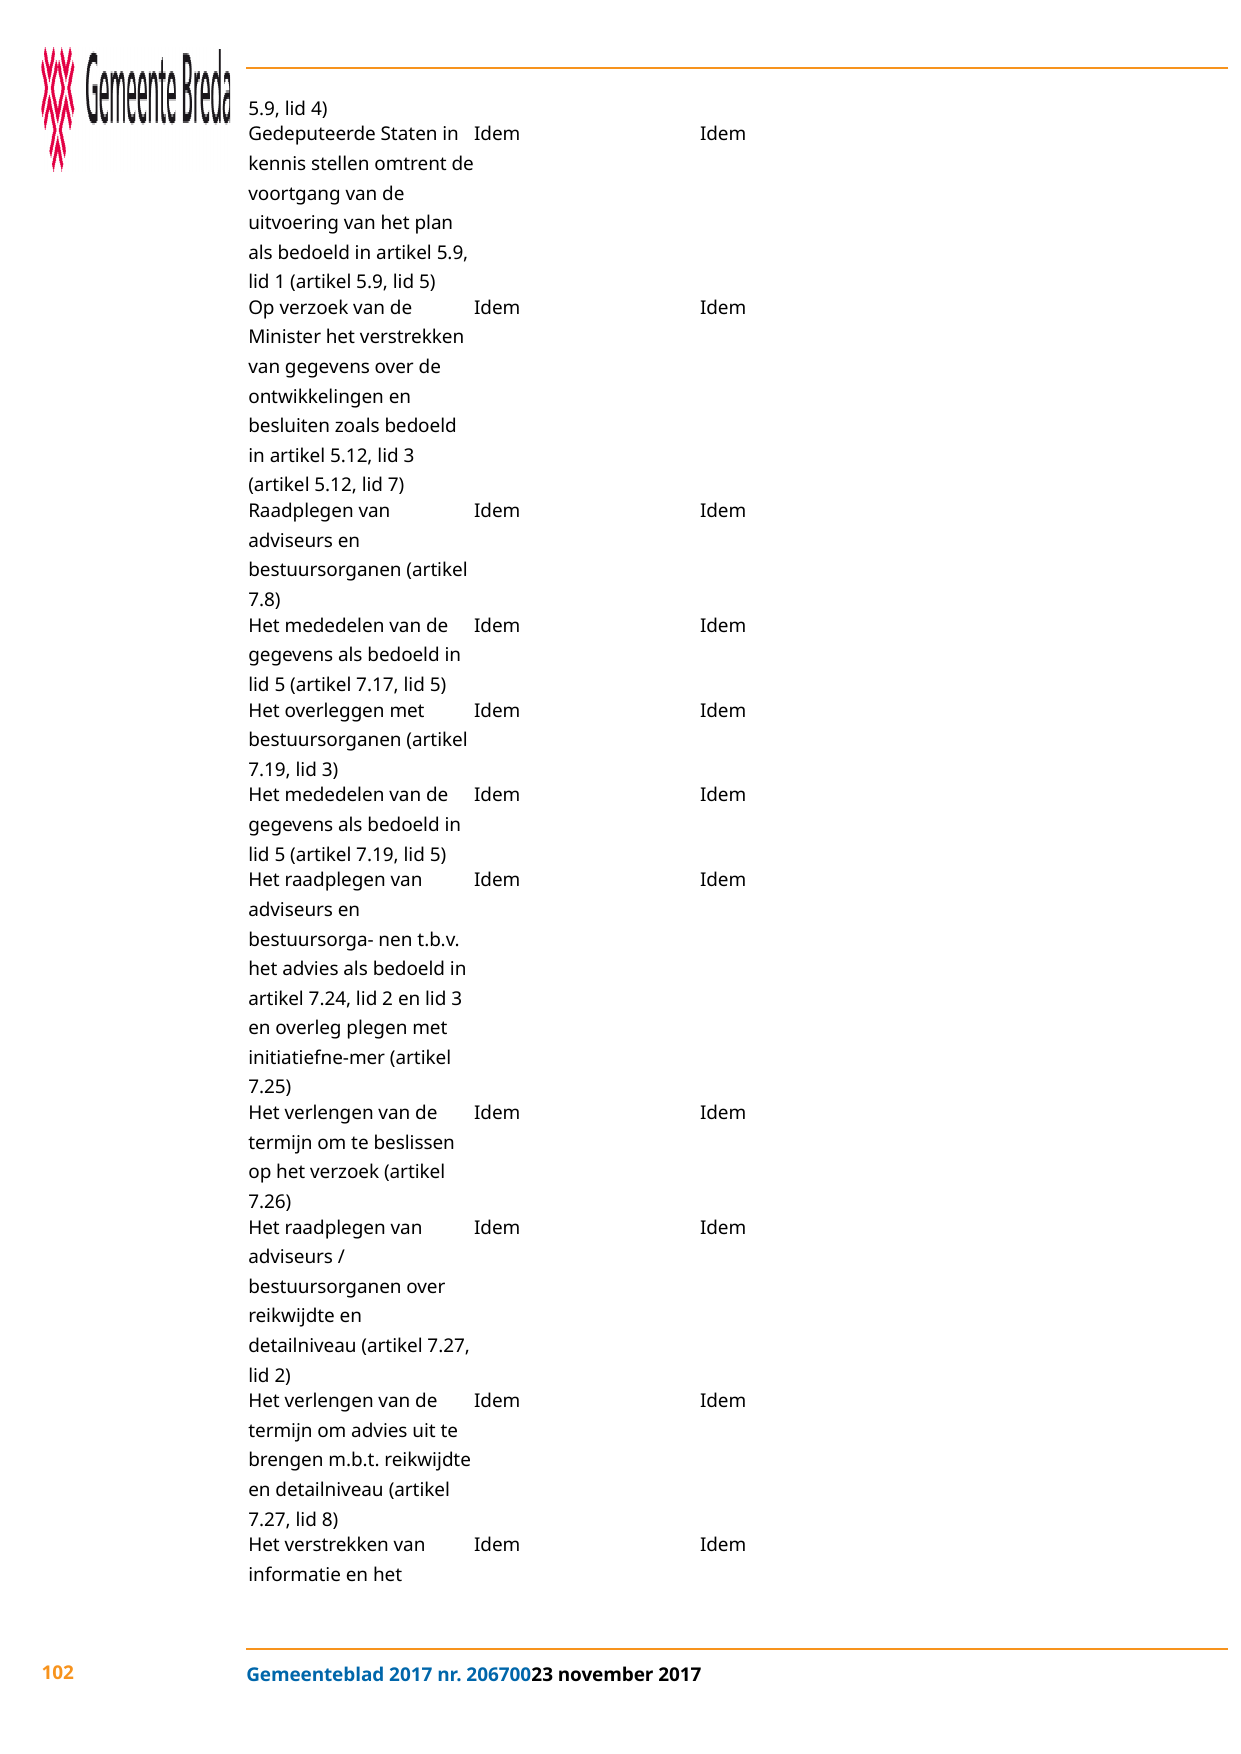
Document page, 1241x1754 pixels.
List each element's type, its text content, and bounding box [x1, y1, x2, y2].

table_cell Idem [700, 1214, 926, 1387]
table_cell Het mededelen van de gegevens als bedoeld in lid 5 (artikel 7.19, lid 5) [248, 782, 474, 867]
picture [41, 47, 231, 172]
table_cell Op verzoek van de Minister het verstrekken van gegevens over de ontwikkelingen en besluiten zoals bedoeld in artikel 5.12, lid 3 (artikel 5.12, lid 7) [248, 294, 474, 497]
table_cell 5.9, lid 4) [248, 95, 474, 121]
table_cell Idem [700, 498, 926, 612]
table_cell Idem [474, 612, 700, 697]
table_cell Idem [474, 1532, 700, 1587]
table_cell [474, 95, 700, 121]
table_cell Het verlengen van de termijn om advies uit te brengen m.b.t. reikwijdte en detailniveau (artikel 7.27, lid 8) [248, 1388, 474, 1532]
table_cell Idem [700, 697, 926, 782]
table_cell [926, 612, 1152, 697]
table_cell Idem [474, 121, 700, 294]
table_cell Idem [700, 121, 926, 294]
table_cell Idem [700, 782, 926, 867]
table_cell [926, 1388, 1152, 1532]
table_cell Idem [700, 1532, 926, 1587]
table_cell Idem [474, 1099, 700, 1214]
table_cell [926, 121, 1152, 294]
table_cell Idem [700, 1388, 926, 1532]
table_cell [926, 1532, 1152, 1587]
table_cell [926, 294, 1152, 497]
table_cell Idem [474, 1214, 700, 1387]
table_cell Idem [700, 294, 926, 497]
table_cell Gedeputeerde Staten in kennis stellen omtrent de voortgang van de uitvoering van het plan als bedoeld in artikel 5.9, lid 1 (artikel 5.9, lid 5) [248, 121, 474, 294]
table_cell Idem [474, 498, 700, 612]
table_cell Idem [474, 697, 700, 782]
table_cell [700, 95, 926, 121]
table_cell [926, 1099, 1152, 1214]
table_cell Idem [474, 782, 700, 867]
table_cell Het raadplegen van adviseurs en bestuursorga- nen t.b.v. het advies als bedoeld in artikel 7.24, lid 2 en lid 3 en overleg plegen met initiatiefne-mer (artikel 7.25) [248, 867, 474, 1099]
table_cell Raadplegen van adviseurs en bestuursorganen (artikel 7.8) [248, 498, 474, 612]
table_cell Het overleggen met bestuursorganen (artikel 7.19, lid 3) [248, 697, 474, 782]
table_cell [926, 498, 1152, 612]
table_cell Idem [700, 867, 926, 1099]
table_cell Het raadplegen van adviseurs / bestuursorganen over reikwijdte en detailniveau (artikel 7.27, lid 2) [248, 1214, 474, 1387]
table_cell [926, 1214, 1152, 1387]
table_cell [926, 867, 1152, 1099]
table_cell Idem [474, 867, 700, 1099]
table_cell Idem [474, 1388, 700, 1532]
table_cell Het mededelen van de gegevens als bedoeld in lid 5 (artikel 7.17, lid 5) [248, 612, 474, 697]
table_cell Het verlengen van de termijn om te beslissen op het verzoek (artikel 7.26) [248, 1099, 474, 1214]
table_cell [926, 782, 1152, 867]
table_cell Het verstrekken van informatie en het [248, 1532, 474, 1587]
table_cell Idem [700, 1099, 926, 1214]
table_cell Idem [474, 294, 700, 497]
table_cell Idem [700, 612, 926, 697]
table_cell [926, 697, 1152, 782]
table_cell [926, 95, 1152, 121]
